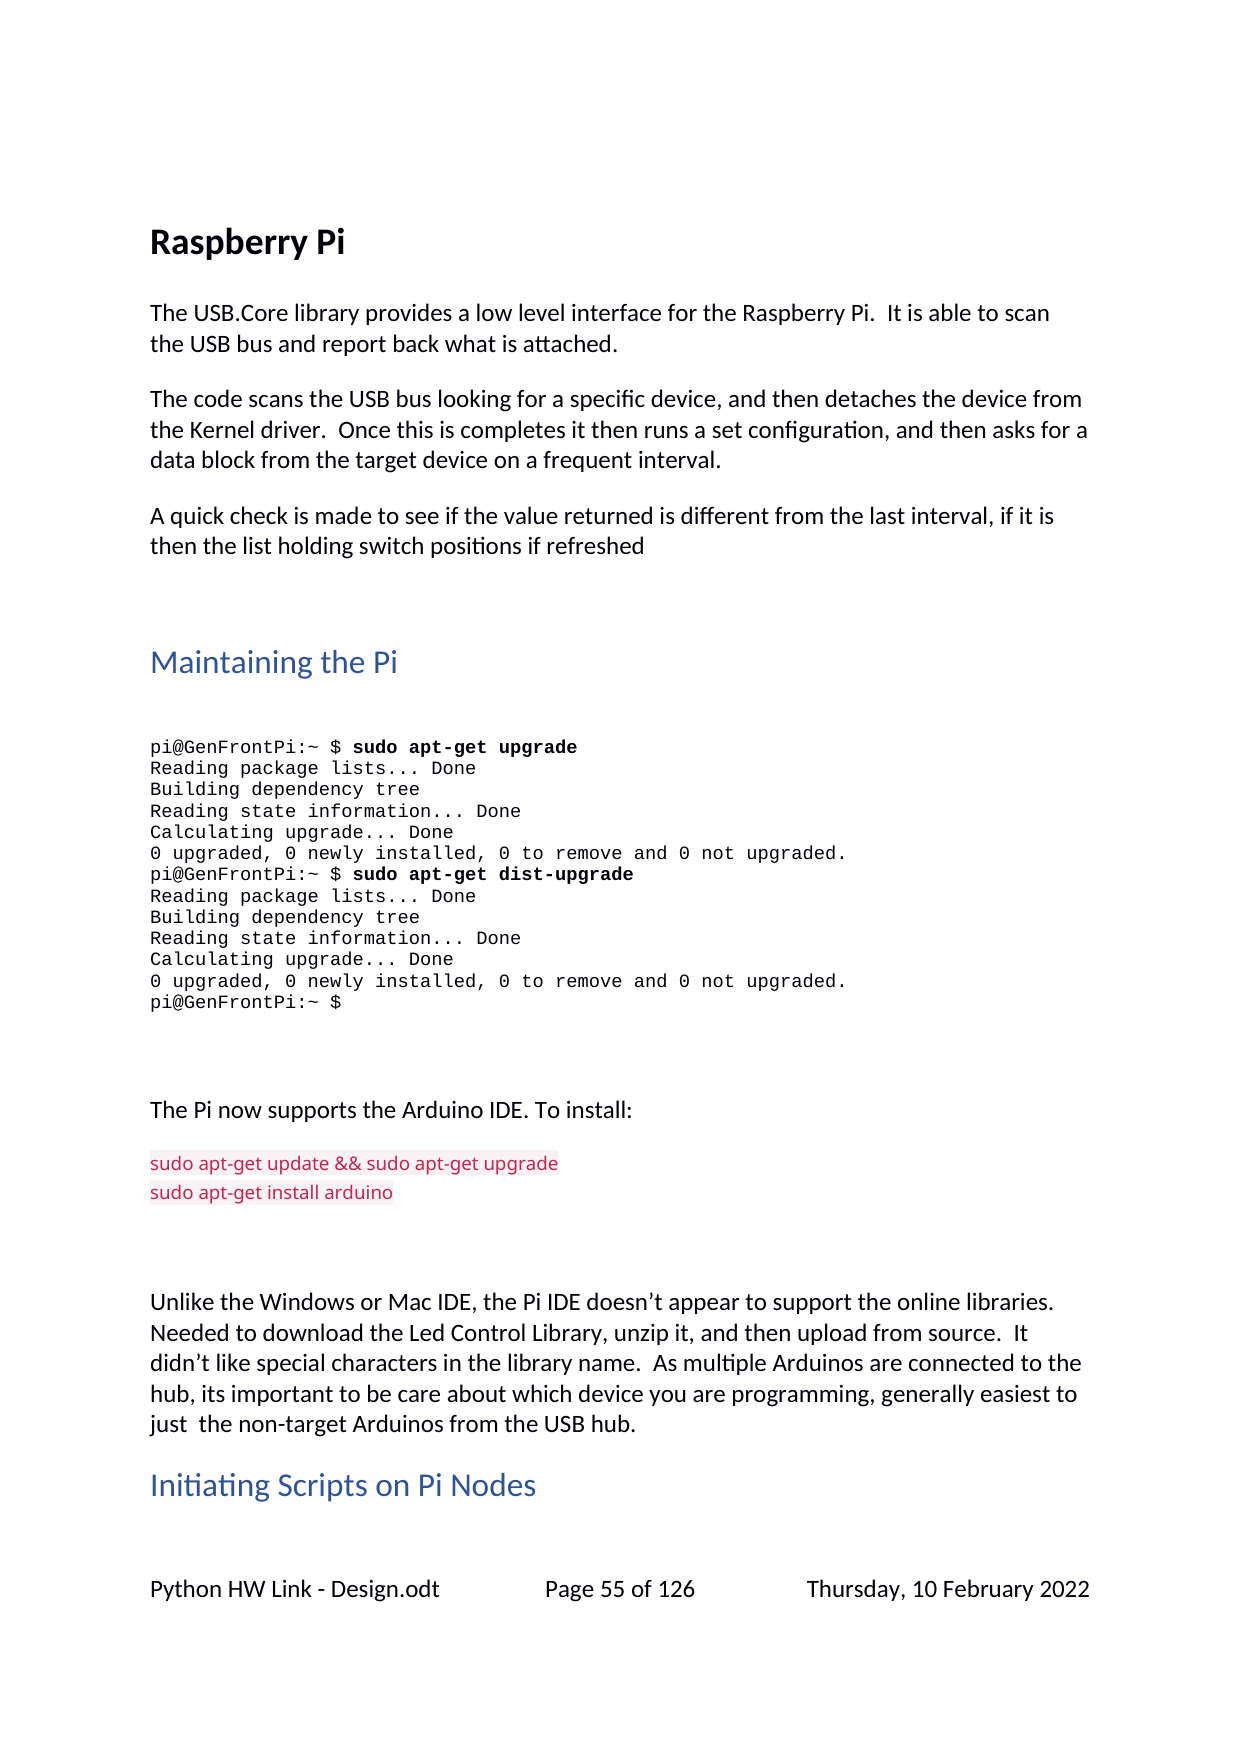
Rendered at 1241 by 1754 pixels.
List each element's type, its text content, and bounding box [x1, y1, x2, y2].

subtitle Maintaining the Pi [150, 641, 1090, 682]
text Reading state information... Done [150, 801, 1090, 823]
text The Pi now supports the Arduino IDE. To install: [150, 1094, 1090, 1125]
text The code scans the USB bus looking for a specific device, and then detaches the device from the Kernel driver. Once this is completes it then runs a set configuration, and then asks for a data block from the target device on a frequent interval. [150, 383, 1090, 475]
text Reading package lists... Done [150, 886, 1090, 908]
text pi@GenFrontPi:~ $ sudo apt-get upgrade [150, 738, 1090, 759]
text Unlike the Windows or Mac IDE, the Pi IDE doesn’t appear to support the online libraries. Needed to download the Led Control Library, unzip it, and then upload from source. It didn’t like special characters in the library name. As multiple Arduinos are connected to the hub, its important to be care about which device you are programming, generally easiest to just the non-target Arduinos from the USB hub. [150, 1286, 1090, 1439]
text 0 upgraded, 0 newly installed, 0 to remove and 0 not upgraded. [150, 844, 1090, 865]
text A quick check is made to see if the value returned is different from the last interval, if it is then the list holding switch positions if refreshed [150, 500, 1090, 561]
text pi@GenFrontPi:~ $ sudo apt-get dist-upgrade [150, 865, 1090, 886]
text sudo apt-get update && sudo apt-get upgrade sudo apt-get install arduino [150, 1150, 1090, 1206]
text pi@GenFrontPi:~ $ [150, 993, 1090, 1014]
text Calculating upgrade... Done [150, 950, 1090, 971]
subtitle Initiating Scripts on Pi Nodes [150, 1464, 1090, 1505]
subtitle Raspberry Pi [150, 218, 1090, 264]
text The USB.Core library provides a low level interface for the Raspberry Pi. It is able to scan the USB bus and report back what is attached. [150, 297, 1090, 358]
text Calculating upgrade... Done [150, 823, 1090, 844]
text 0 upgraded, 0 newly installed, 0 to remove and 0 not upgraded. [150, 971, 1090, 993]
text Building dependency tree [150, 908, 1090, 929]
text Reading state information... Done [150, 929, 1090, 950]
text Reading package lists... Done [150, 759, 1090, 780]
text Building dependency tree [150, 780, 1090, 801]
